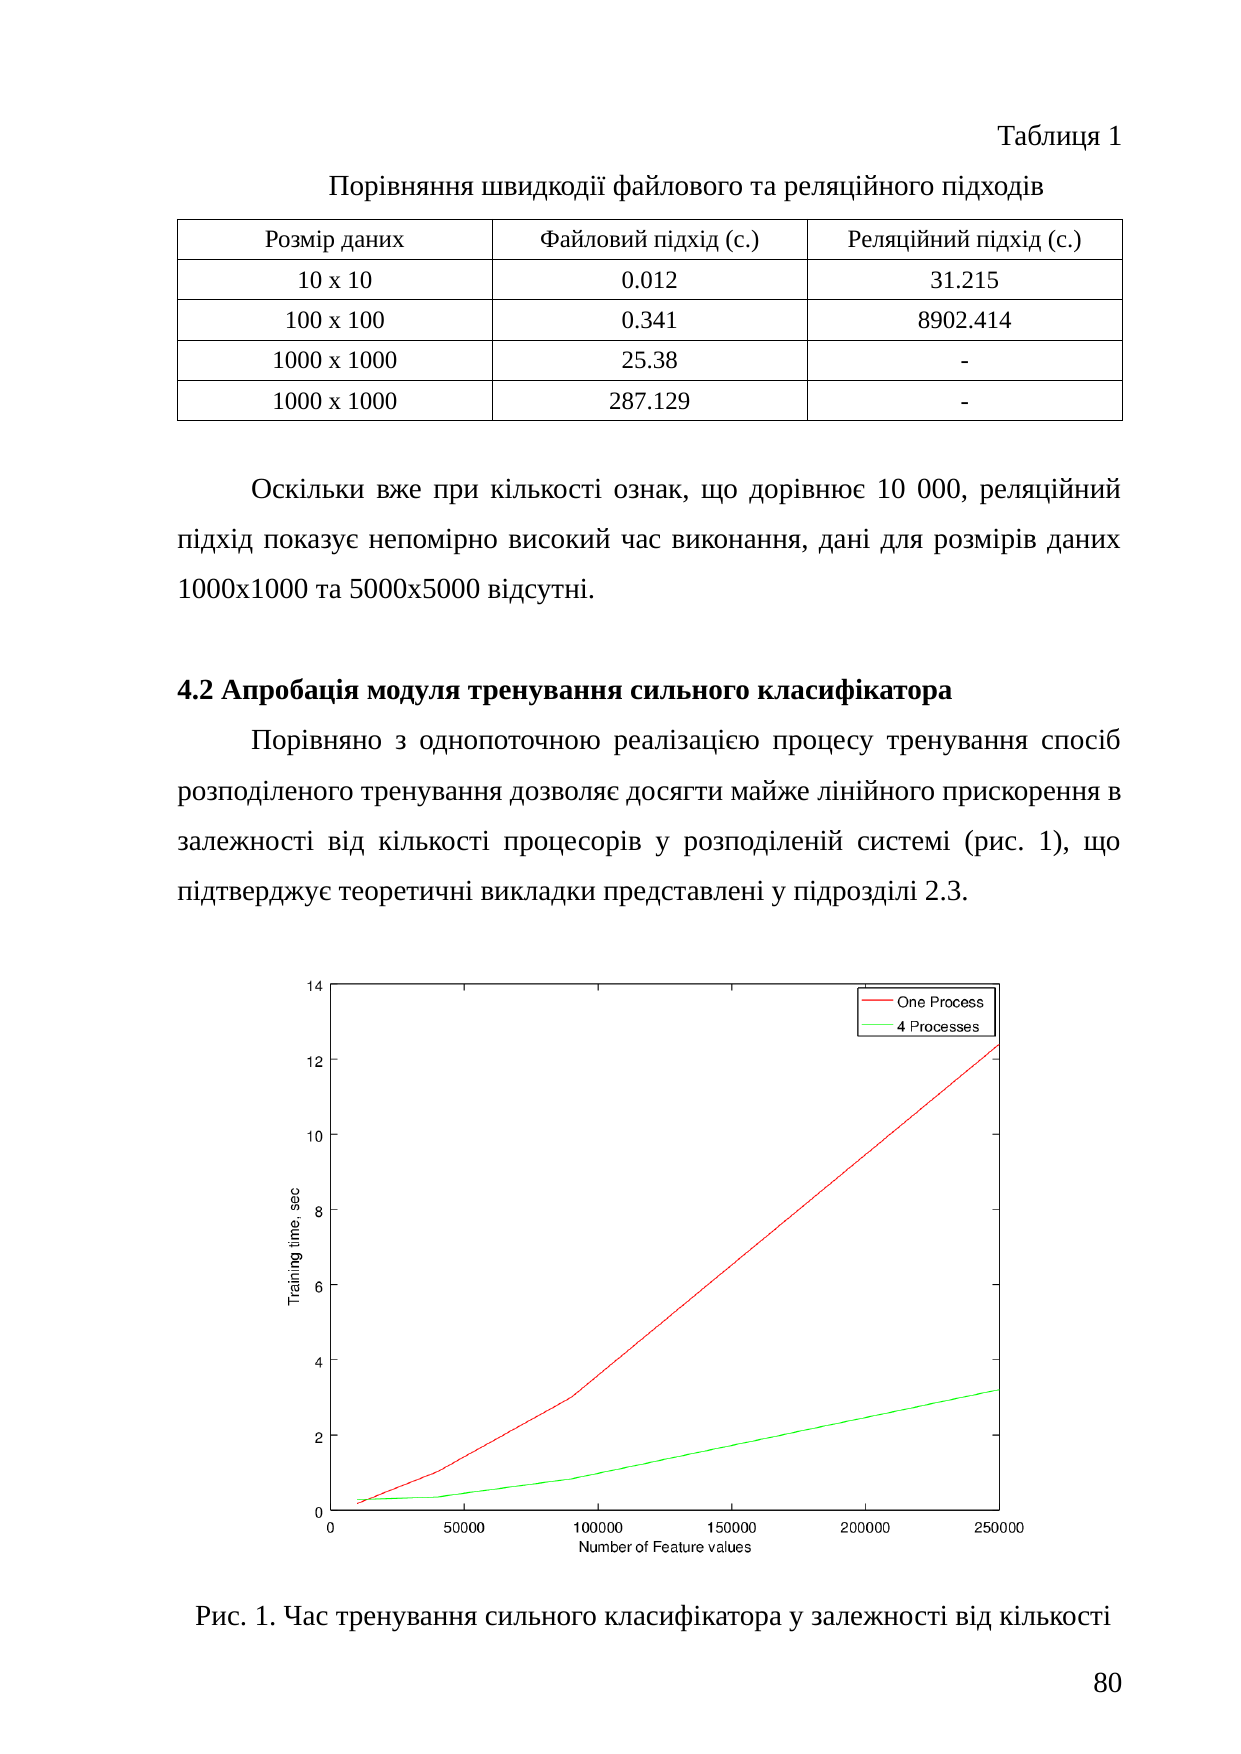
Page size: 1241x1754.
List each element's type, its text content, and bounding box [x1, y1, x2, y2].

table_header Файловий підхід (c.) [493, 220, 807, 259]
table_cell 8902.414 [808, 300, 1122, 340]
table_cell - [808, 341, 1122, 380]
text Порівняння швидкодії файлового та реляційного підходів [177, 168, 1122, 202]
table_cell 25.38 [493, 341, 807, 380]
text Оскільки вже при кількості ознак, що дорівнює 10 000, реляційний підхід показує непомірно високий час виконання, дані для розмірів даних 1000x1000 та 5000x5000 відсутні. [177, 471, 1122, 605]
text Таблиця 1 [177, 118, 1122, 152]
table_cell 0.012 [493, 260, 807, 299]
text Порівняно з однопоточною реалізацією процесу тренування спосіб розподіленого тренування дозволяє досягти майже лінійного прискорення в залежності від кількості процесорів у розподіленій системі (рис. 1), що підтверджує теоретичні викладки представлені у підрозділі 2.3. [177, 722, 1122, 907]
table_cell 10 x 10 [178, 260, 492, 299]
table_header Розмір даних [178, 220, 492, 259]
table_header Реляційний підхід (c.) [808, 220, 1122, 259]
text Рис. 1. Час тренування сильного класифікатора у залежності від кількості [177, 1598, 1122, 1631]
table_cell 0.341 [493, 300, 807, 340]
subtitle 4.2 Апробація модуля тренування сильного класифікатора [177, 672, 1122, 706]
table_cell 1000 x 1000 [178, 381, 492, 420]
table_cell 31.215 [808, 260, 1122, 299]
table_cell - [808, 381, 1122, 420]
picture [218, 935, 1081, 1581]
table_cell 287.129 [493, 381, 807, 420]
table_cell 100 x 100 [178, 300, 492, 340]
table_cell 1000 x 1000 [178, 341, 492, 380]
